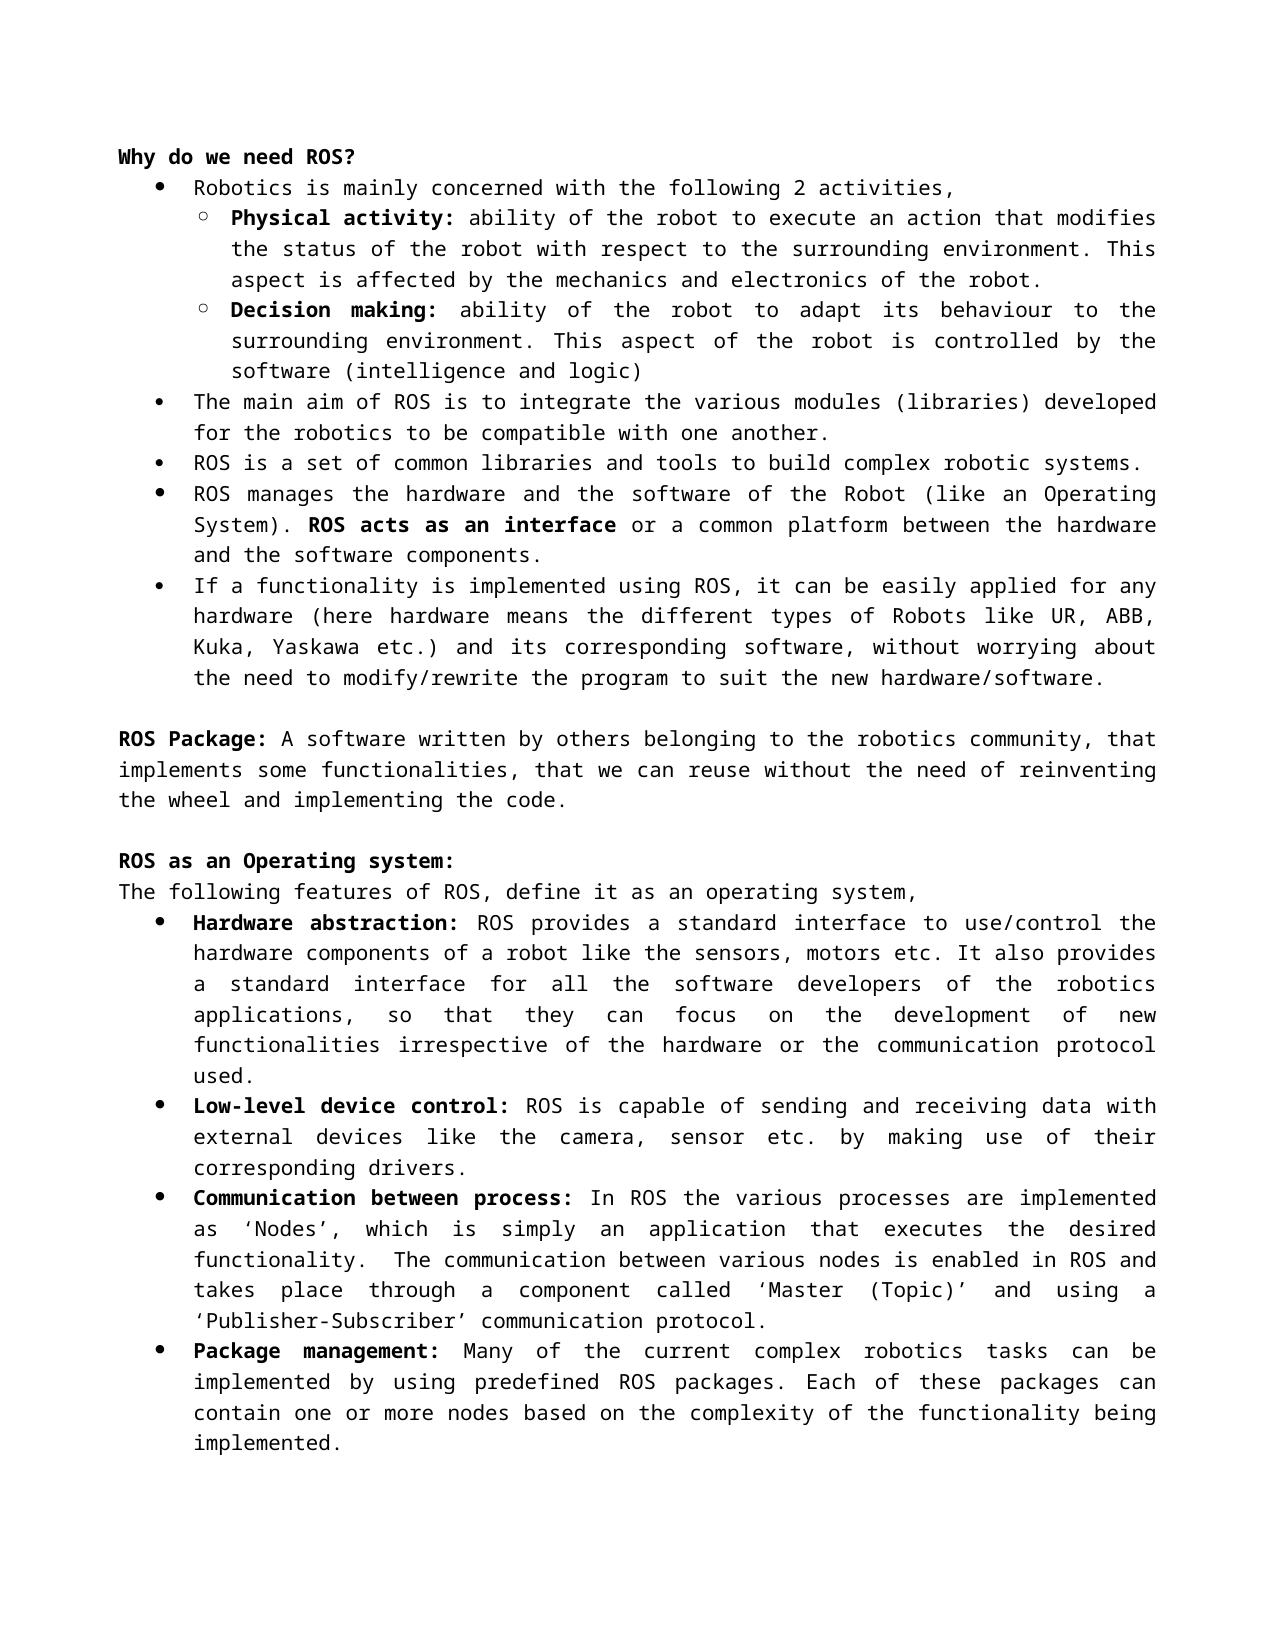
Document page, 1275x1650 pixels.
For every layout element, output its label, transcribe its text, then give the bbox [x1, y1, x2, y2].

text Why do we need ROS? [118, 142, 1157, 171]
text ROS as an Operating system: [118, 847, 1157, 875]
text The following features of ROS, define it as an operating system, [118, 877, 1157, 906]
list Package management: Many of the current complex robotics tasks can be implemented by using predefined ROS packages. Each of these packages can contain one or more nodes based on the complexity of the functionality being implemented. [156, 1337, 1157, 1457]
list Decision making: ability of the robot to adapt its behaviour to the surrounding environment. This aspect of the robot is controlled by the software (intelligence and logic) [193, 295, 1157, 385]
list If a functionality is implemented using ROS, it can be easily applied for any hardware (here hardware means the different types of Robots like UR, ABB, Kuka, Yaskawa etc.) and its corresponding software, without worrying about the need to modify/rewrite the program to suit the new hardware/software. [156, 571, 1157, 691]
list Low-level device control: ROS is capable of sending and receiving data with external devices like the camera, sensor etc. by making use of their corresponding drivers. [156, 1092, 1157, 1181]
list ROS is a set of common libraries and tools to build complex robotic systems. [156, 448, 1157, 477]
list Communication between process: In ROS the various processes are implemented as ‘Nodes’, which is simply an application that executes the desired functionality. The communication between various nodes is enabled in ROS and takes place through a component called ‘Master (Topic)’ and using a ‘Publisher-Subscriber’ communication protocol. [156, 1183, 1157, 1334]
text ROS Package: A software written by others belonging to the robotics community, that implements some functionalities, that we can reuse without the need of reinventing the wheel and implementing the code. [118, 724, 1157, 814]
list Hardware abstraction: ROS provides a standard interface to use/control the hardware components of a robot like the sensors, motors etc. It also provides a standard interface for all the software developers of the robotics applications, so that they can focus on the development of new functionalities irrespective of the hardware or the communication protocol used. [156, 908, 1157, 1089]
list ROS manages the hardware and the software of the Robot (like an Operating System). ROS acts as an interface or a common platform between the hardware and the software components. [156, 479, 1157, 569]
list Physical activity: ability of the robot to execute an action that modifies the status of the robot with respect to the surrounding environment. This aspect is affected by the mechanics and electronics of the robot. [193, 203, 1157, 293]
list The main aim of ROS is to integrate the various modules (libraries) developed for the robotics to be compatible with one another. [156, 387, 1157, 446]
list Robotics is mainly concerned with the following 2 activities, [156, 173, 1157, 201]
